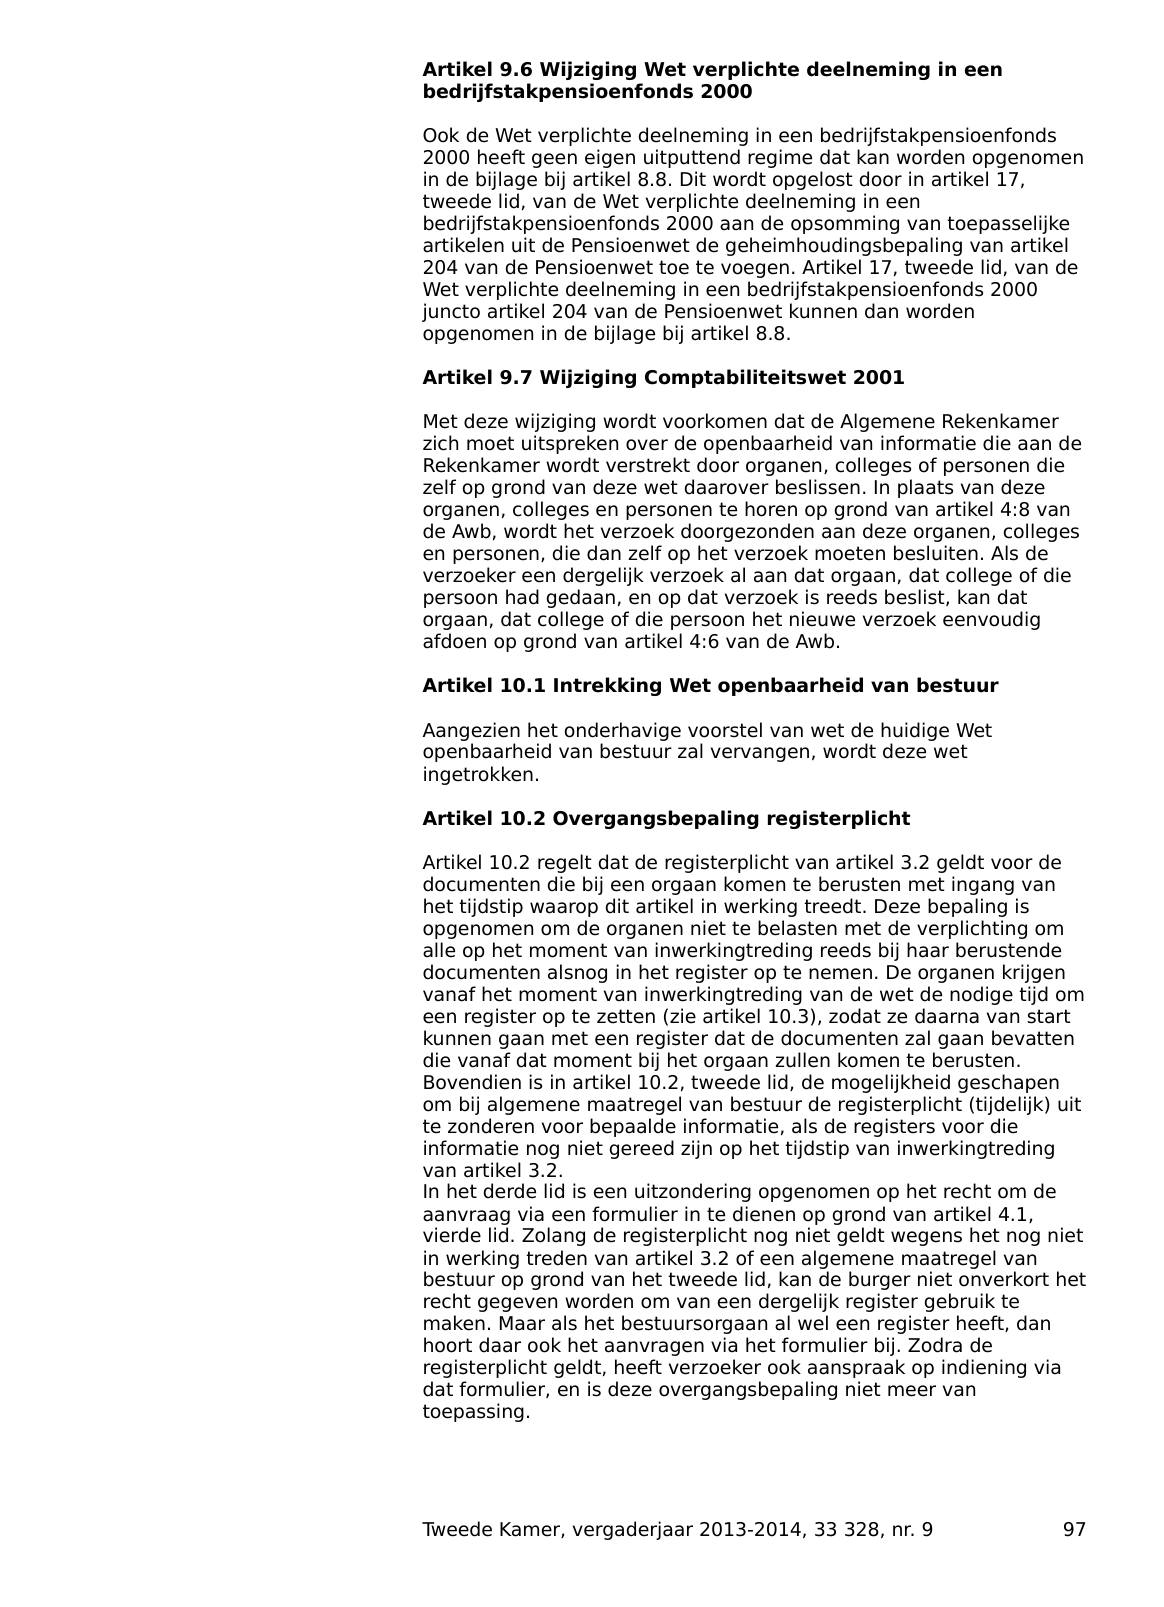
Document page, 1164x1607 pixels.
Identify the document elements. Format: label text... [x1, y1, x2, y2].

subtitle Artikel 9.7 Wijziging Comptabiliteitswet 2001 [422, 367, 1087, 389]
subtitle Artikel 10.2 Overgangsbepaling registerplicht [422, 808, 1087, 829]
text Aangezien het onderhavige voorstel van wet de huidige Wet openbaarheid van bestuur zal vervangen, wordt deze wet ingetrokken. [422, 719, 1087, 785]
text In het derde lid is een uitzondering opgenomen op het recht om de aanvraag via een formulier in te dienen op grond van artikel 4.1, vierde lid. Zolang de registerplicht nog niet geldt wegens het nog niet in werking treden van artikel 3.2 of een algemene maatregel van bestuur op grond van het tweede lid, kan de burger niet onverkort het recht gegeven worden om van een dergelijk register gebruik te maken. Maar als het bestuursorgaan al wel een register heeft, dan hoort daar ook het aanvragen via het formulier bij. Zodra de registerplicht geldt, heeft verzoeker ook aanspraak op indiening via dat formulier, en is deze overgangsbepaling niet meer van toepassing. [422, 1181, 1087, 1423]
text Artikel 10.2 regelt dat de registerplicht van artikel 3.2 geldt voor de documenten die bij een orgaan komen te berusten met ingang van het tijdstip waarop dit artikel in werking treedt. Deze bepaling is opgenomen om de organen niet te belasten met de verplichting om alle op het moment van inwerkingtreding reeds bij haar berustende documenten alsnog in het register op te nemen. De organen krijgen vanaf het moment van inwerkingtreding van de wet de nodige tijd om een register op te zetten (zie artikel 10.3), zodat ze daarna van start kunnen gaan met een register dat de documenten zal gaan bevatten die vanaf dat moment bij het orgaan zullen komen te berusten. [422, 852, 1087, 1072]
text Ook de Wet verplichte deelneming in een bedrijfstakpensioenfonds 2000 heeft geen eigen uitputtend regime dat kan worden opgenomen in de bijlage bij artikel 8.8. Dit wordt opgelost door in artikel 17, tweede lid, van de Wet verplichte deelneming in een bedrijfstakpensioenfonds 2000 aan de opsomming van toepasselijke artikelen uit de Pensioenwet de geheimhoudingsbepaling van artikel 204 van de Pensioenwet toe te voegen. Artikel 17, tweede lid, van de Wet verplichte deelneming in een bedrijfstakpensioenfonds 2000 juncto artikel 204 van de Pensioenwet kunnen dan worden opgenomen in de bijlage bij artikel 8.8. [422, 125, 1087, 345]
subtitle Artikel 10.1 Intrekking Wet openbaarheid van bestuur [422, 675, 1087, 697]
subtitle Artikel 9.6 Wijziging Wet verplichte deelneming in een bedrijfstakpensioenfonds 2000 [422, 59, 1087, 103]
text Met deze wijziging wordt voorkomen dat de Algemene Rekenkamer zich moet uitspreken over de openbaarheid van informatie die aan de Rekenkamer wordt verstrekt door organen, colleges of personen die zelf op grond van deze wet daarover beslissen. In plaats van deze organen, colleges en personen te horen op grond van artikel 4:8 van de Awb, wordt het verzoek doorgezonden aan deze organen, colleges en personen, die dan zelf op het verzoek moeten besluiten. Als de verzoeker een dergelijk verzoek al aan dat orgaan, dat college of die persoon had gedaan, en op dat verzoek is reeds beslist, kan dat orgaan, dat college of die persoon het nieuwe verzoek eenvoudig afdoen op grond van artikel 4:6 van de Awb. [422, 411, 1087, 653]
text Bovendien is in artikel 10.2, tweede lid, de mogelijkheid geschapen om bij algemene maatregel van bestuur de registerplicht (tijdelijk) uit te zonderen voor bepaalde informatie, als de registers voor die informatie nog niet gereed zijn op het tijdstip van inwerkingtreding van artikel 3.2. [422, 1072, 1087, 1181]
